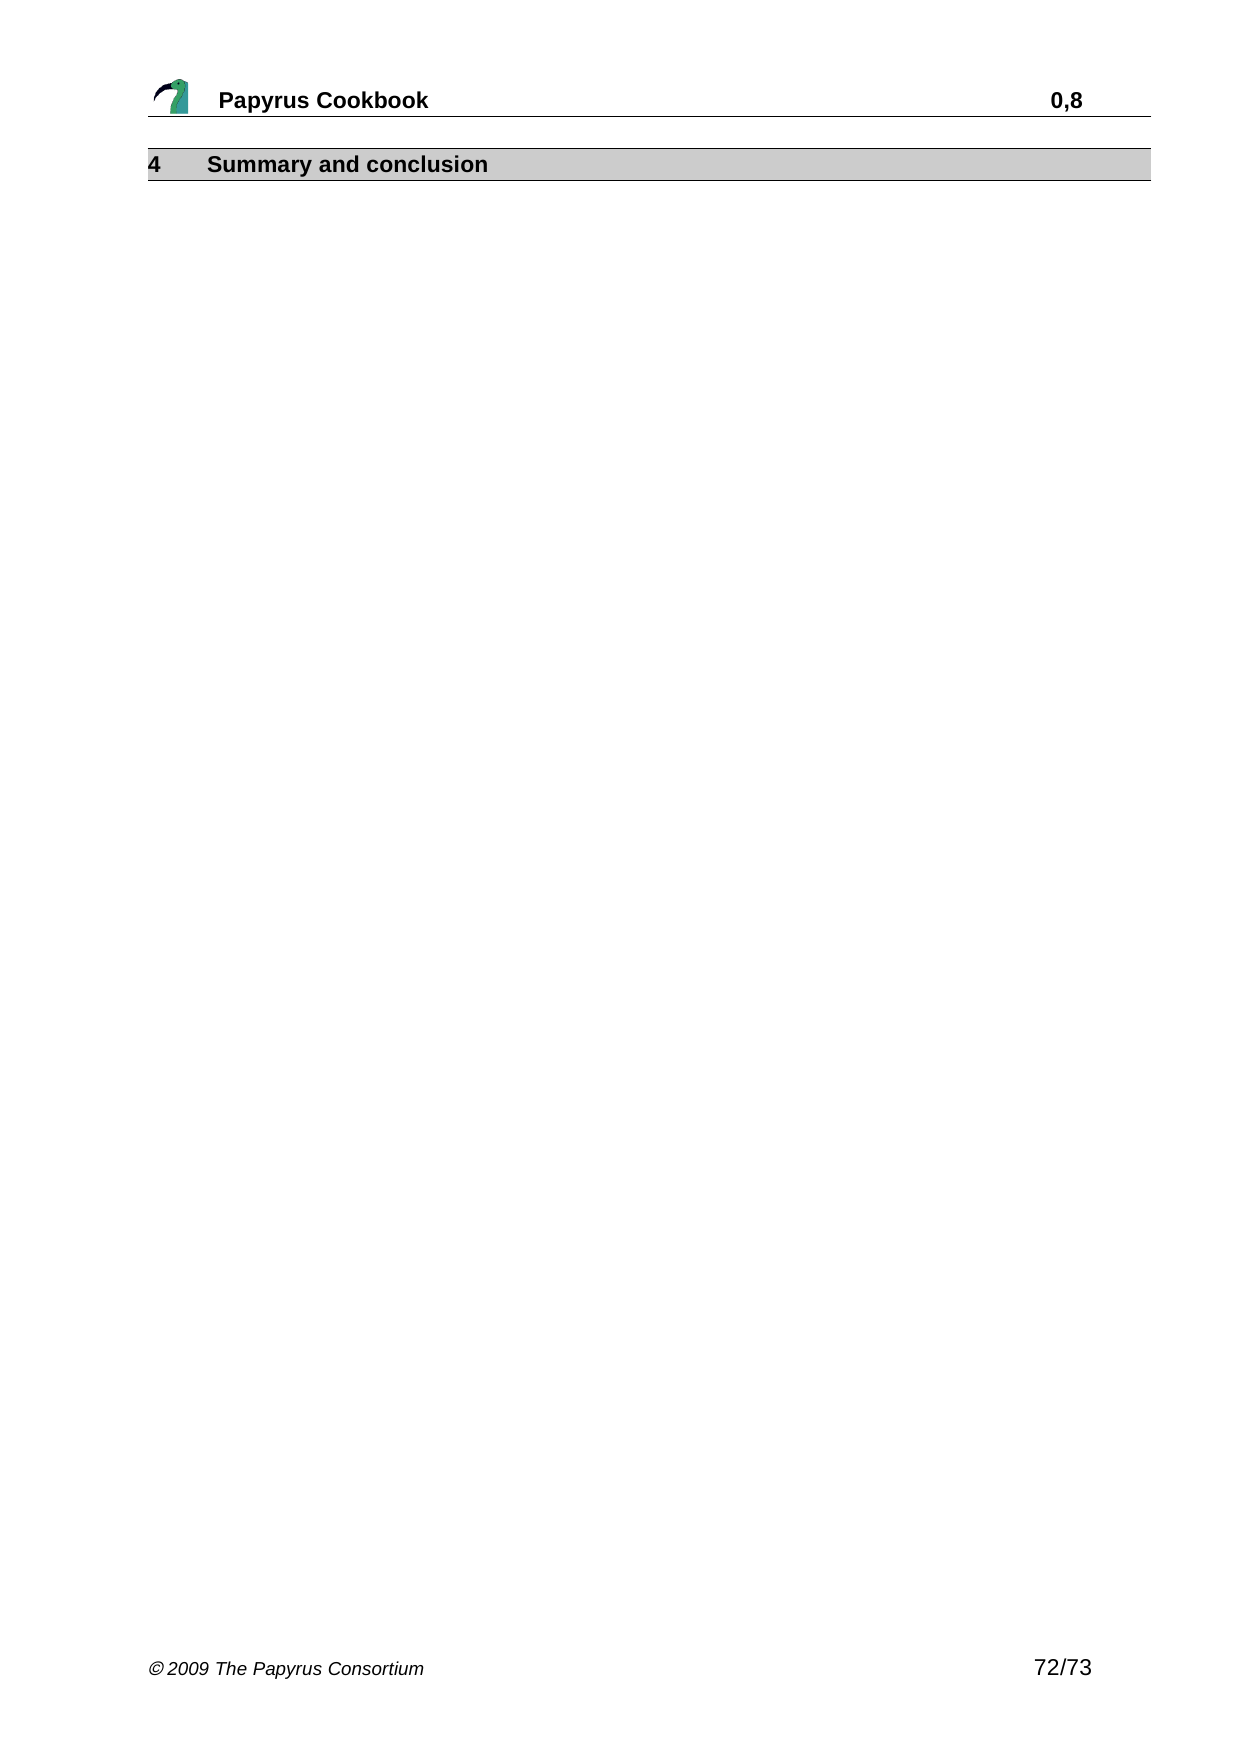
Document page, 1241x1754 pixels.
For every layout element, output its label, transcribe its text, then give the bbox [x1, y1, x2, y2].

picture [153, 79, 189, 114]
subtitle Summary and conclusion [148, 149, 1151, 180]
